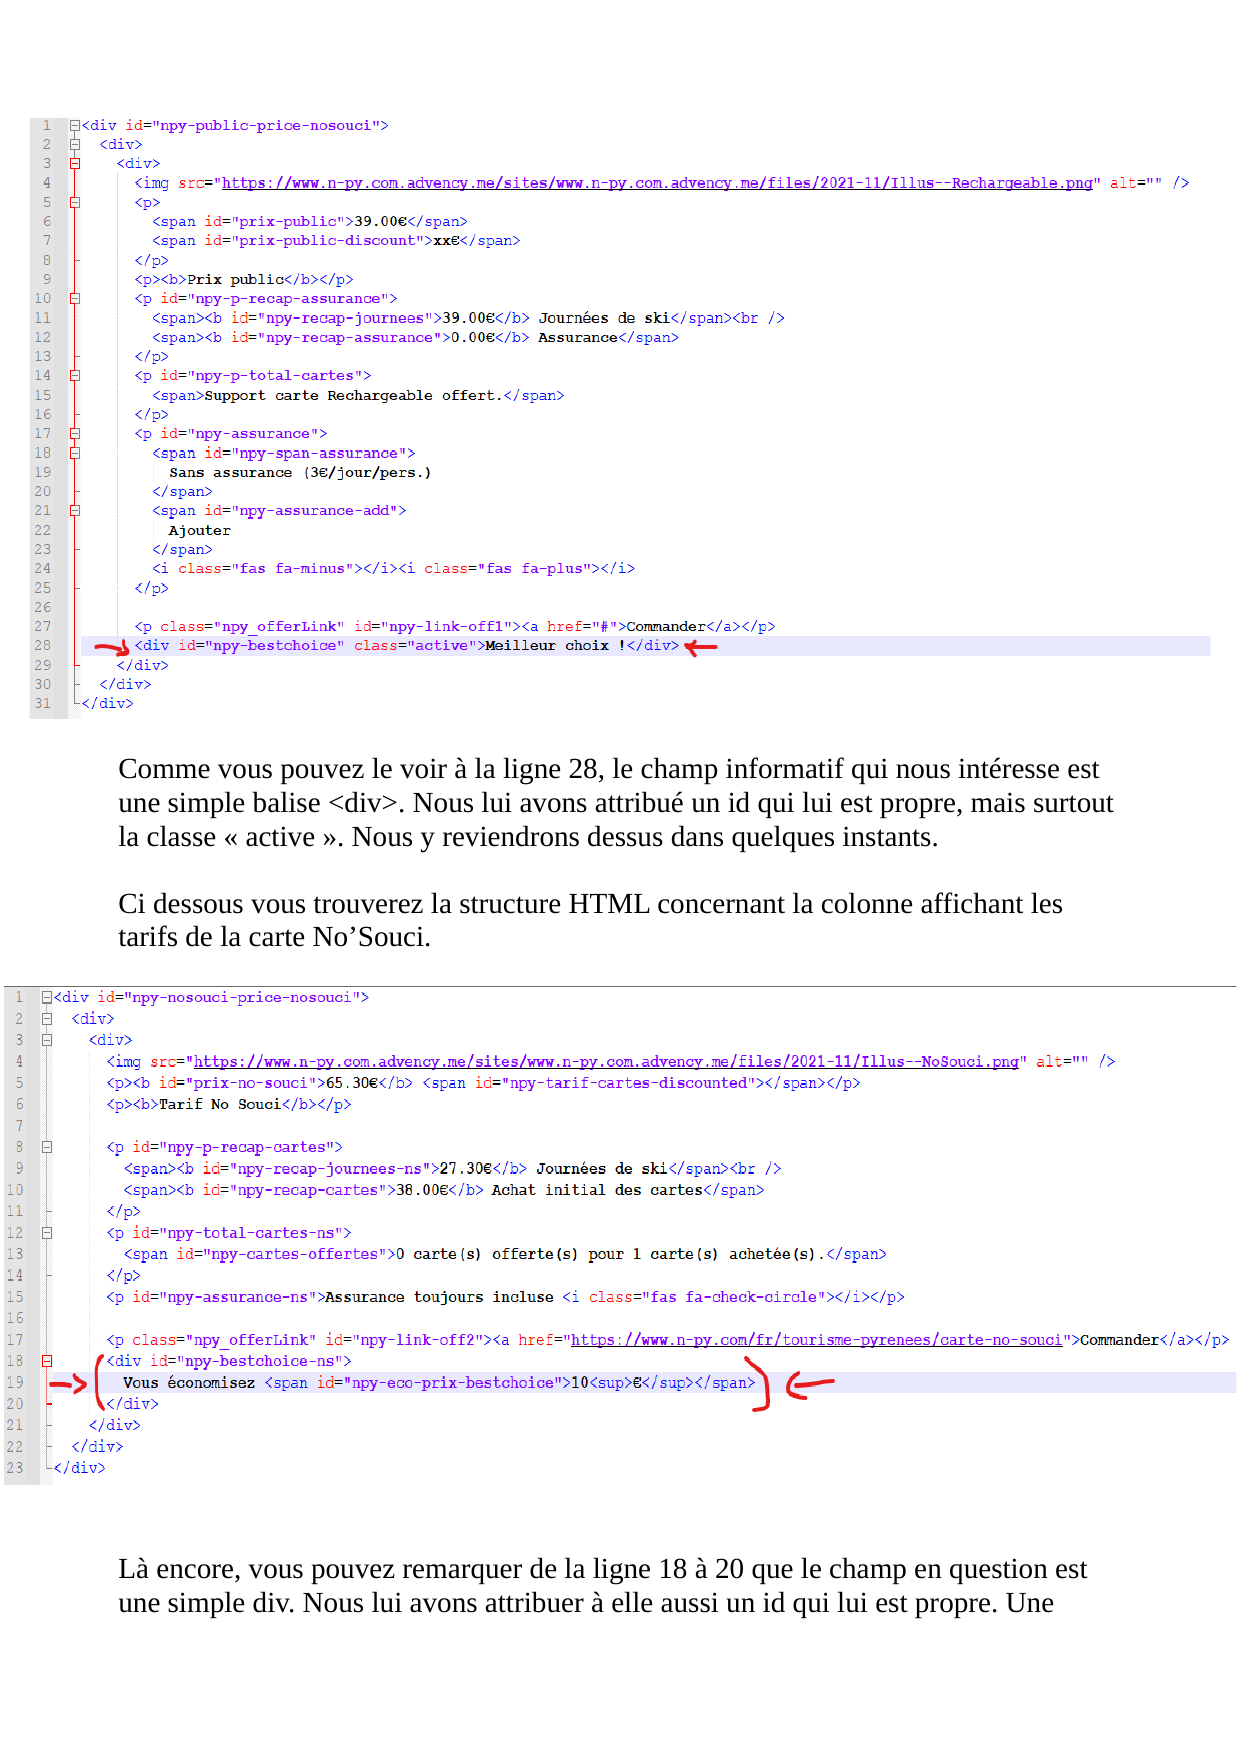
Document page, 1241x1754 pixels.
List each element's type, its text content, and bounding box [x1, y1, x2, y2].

text Ci dessous vous trouverez la structure HTML concernant la colonne affichant les tarifs de la carte No’Souci. [118, 886, 1122, 953]
picture [3, 986, 1237, 1485]
text Là encore, vous pouvez remarquer de la ligne 18 à 20 que le champ en question est une simple div. Nous lui avons attribuer à elle aussi un id qui lui est propre. Une [118, 1551, 1122, 1618]
text Comme vous pouvez le voir à la ligne 28, le champ informatif qui nous intéresse est une simple balise <div>. Nous lui avons attribué un id qui lui est propre, mais surtout la classe « active ». Nous y reviendrons dessus dans quelques instants. [118, 752, 1122, 852]
picture [29, 118, 1211, 719]
